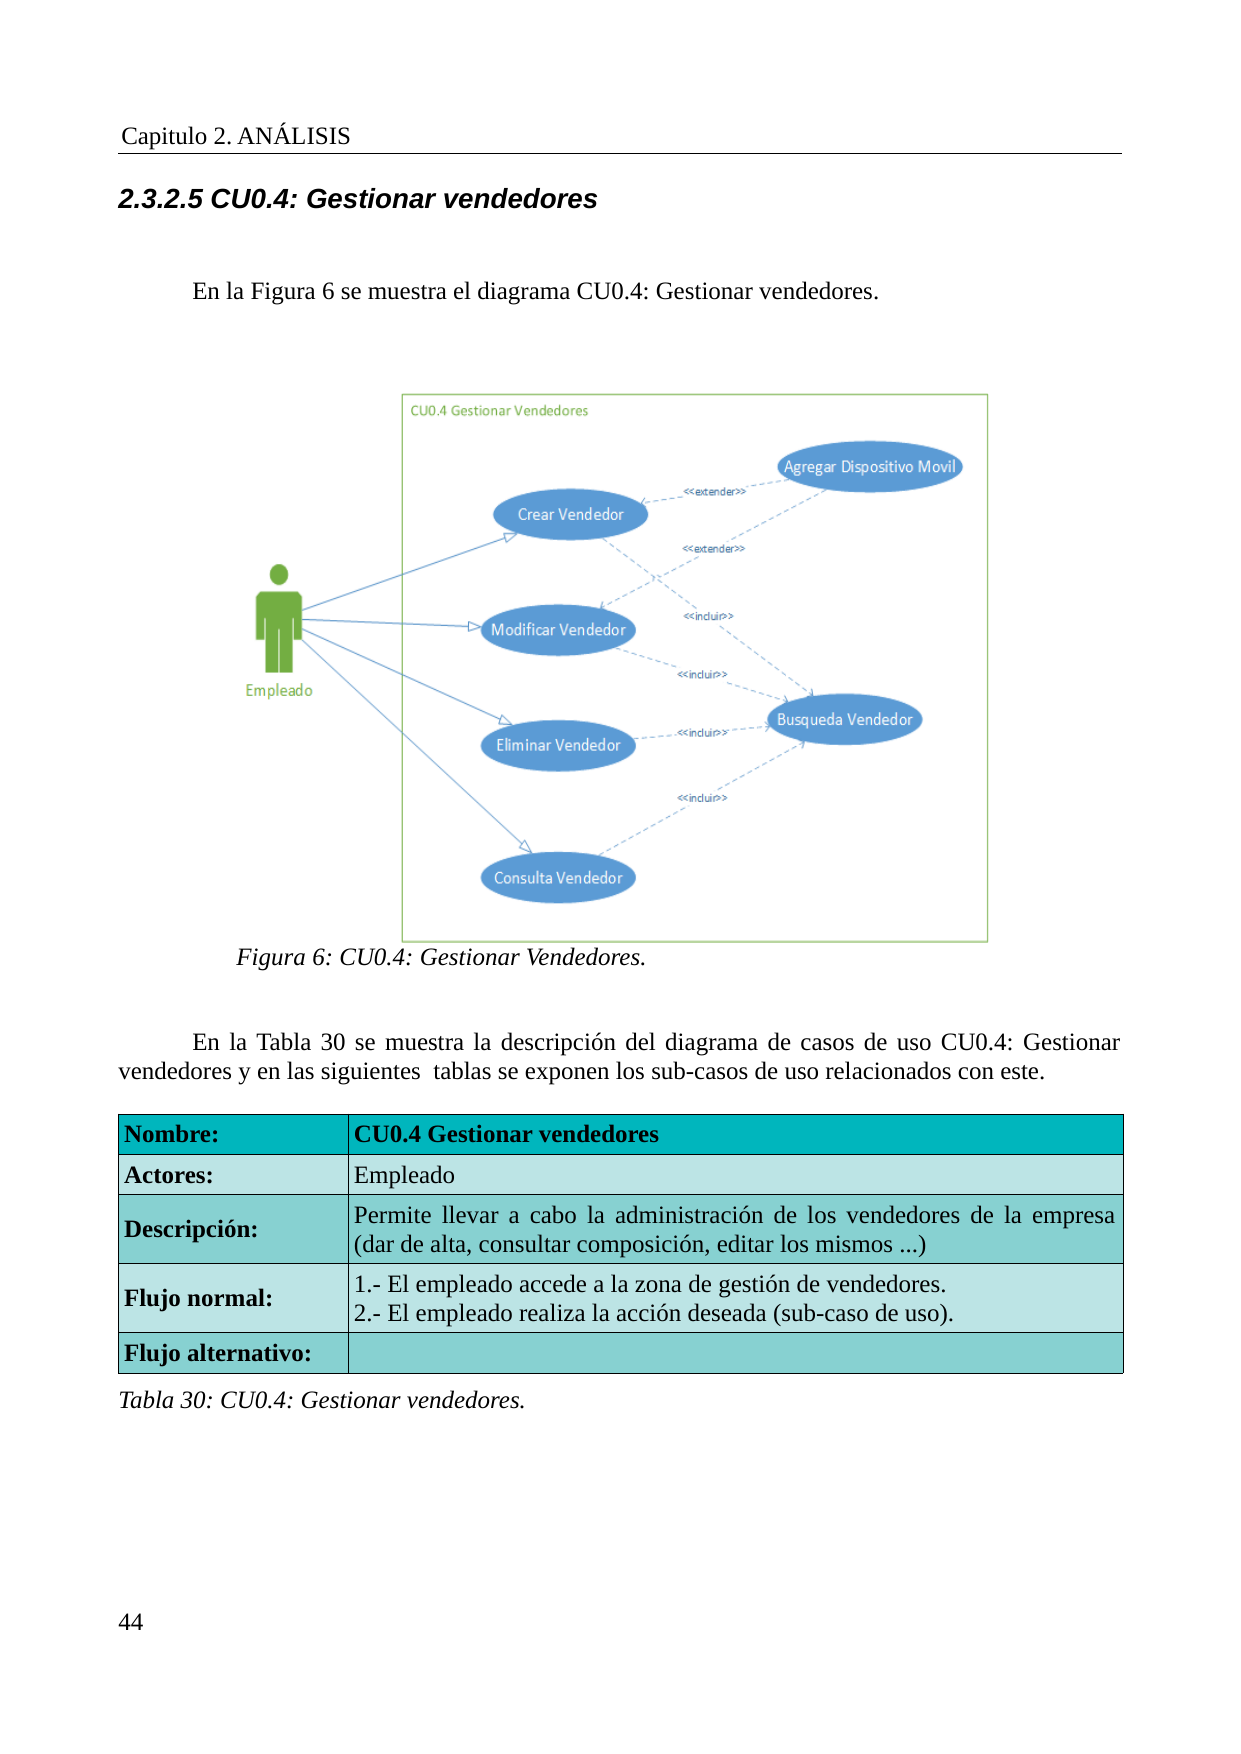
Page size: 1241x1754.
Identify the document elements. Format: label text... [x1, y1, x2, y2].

table_cell 1.- El empleado accede a la zona de gestión de vendedores. 2.- El empleado realiza la acción deseada (sub-caso de uso). [349, 1264, 1123, 1332]
text En la Tabla 30 se muestra la descripción del diagrama de casos de uso CU0.4: Gestionar vendedores y en las siguientes tablas se exponen los sub-casos de uso relacionados con este. [118, 325, 1122, 1085]
picture [236, 393, 989, 943]
subtitle 2.3.2.5 CU0.4: Gestionar vendedores [118, 182, 1122, 214]
table_cell Flujo alternativo: [119, 1333, 348, 1373]
table_cell Empleado [349, 1155, 1123, 1194]
text Tabla 30: CU0.4: Gestionar vendedores. [118, 1385, 1122, 1414]
text En la Figura 6 se muestra el diagrama CU0.4: Gestionar vendedores. [118, 276, 1122, 304]
table_header Nombre: [119, 1115, 348, 1154]
table_cell Actores: [119, 1155, 348, 1194]
table_cell [349, 1333, 1123, 1373]
table_header CU0.4 Gestionar vendedores [349, 1115, 1123, 1154]
table_cell Flujo normal: [119, 1264, 348, 1332]
table_cell Descripción: [119, 1195, 348, 1263]
table_cell Permite llevar a cabo la administración de los vendedores de la empresa (dar de alta, consultar composición, editar los mismos ...) [349, 1195, 1123, 1263]
text Figura 6: CU0.4: Gestionar Vendedores. [236, 943, 1004, 971]
